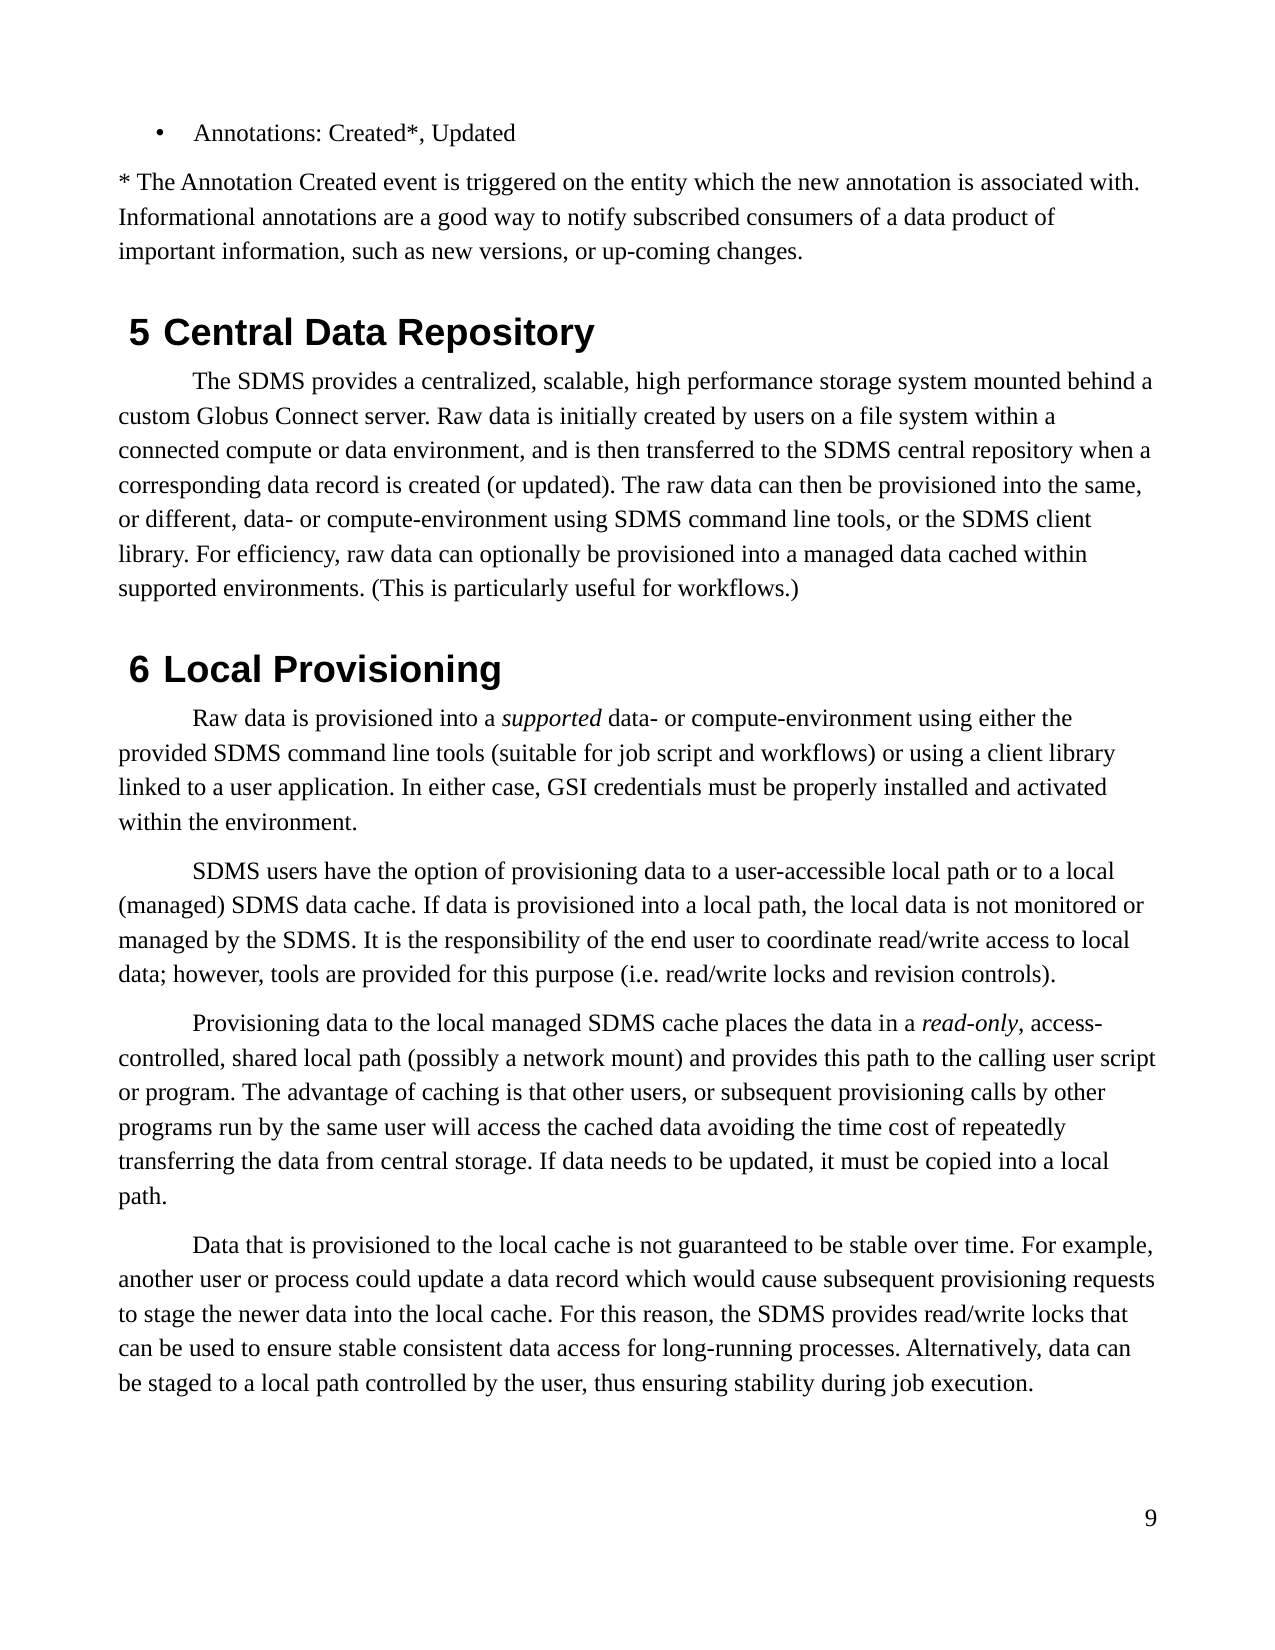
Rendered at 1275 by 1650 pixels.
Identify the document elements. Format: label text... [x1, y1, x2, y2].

text Raw data is provisioned into a supported data- or compute-environment using either the provided SDMS command line tools (suitable for job script and workflows) or using a client library linked to a user application. In either case, GSI credentials must be properly installed and activated within the environment. [118, 703, 1157, 836]
text Provisioning data to the local managed SDMS cache places the data in a read-only, access-controlled, shared local path (possibly a network mount) and provides this path to the calling user script or program. The advantage of caching is that other users, or subsequent provisioning calls by other programs run by the same user will access the cached data avoiding the time cost of repeatedly transferring the data from central storage. If data needs to be updated, it must be copied into a local path. [118, 1008, 1157, 1209]
list Annotations: Created*, Updated [156, 118, 1157, 147]
text SDMS users have the option of provisioning data to a user-accessible local path or to a local (managed) SDMS data cache. If data is provisioned into a local path, the local data is not monitored or managed by the SDMS. It is the responsibility of the end user to coordinate read/write access to local data; however, tools are provided for this purpose (i.e. read/write locks and revision controls). [118, 856, 1157, 988]
subtitle Central Data Repository [118, 310, 1157, 354]
text The SDMS provides a centralized, scalable, high performance storage system mounted behind a custom Globus Connect server. Raw data is initially created by users on a file system within a connected compute or data environment, and is then transferred to the SDMS central repository when a corresponding data record is created (or updated). The raw data can then be provisioned into the same, or different, data- or compute-environment using SDMS command line tools, or the SDMS client library. For efficiency, raw data can optionally be provisioned into a managed data cached within supported environments. (This is particularly useful for workflows.) [118, 366, 1157, 602]
subtitle Local Provisioning [118, 647, 1157, 691]
text * The Annotation Created event is triggered on the entity which the new annotation is associated with. Informational annotations are a good way to notify subscribed consumers of a data product of important information, such as new versions, or up-coming changes. [118, 167, 1157, 265]
text Data that is provisioned to the local cache is not guaranteed to be stable over time. For example, another user or process could update a data record which would cause subsequent provisioning requests to stage the newer data into the local cache. For this reason, the SDMS provides read/write locks that can be used to ensure stable consistent data access for long-running processes. Alternatively, data can be staged to a local path controlled by the user, thus ensuring stability during job execution. [118, 1230, 1157, 1397]
